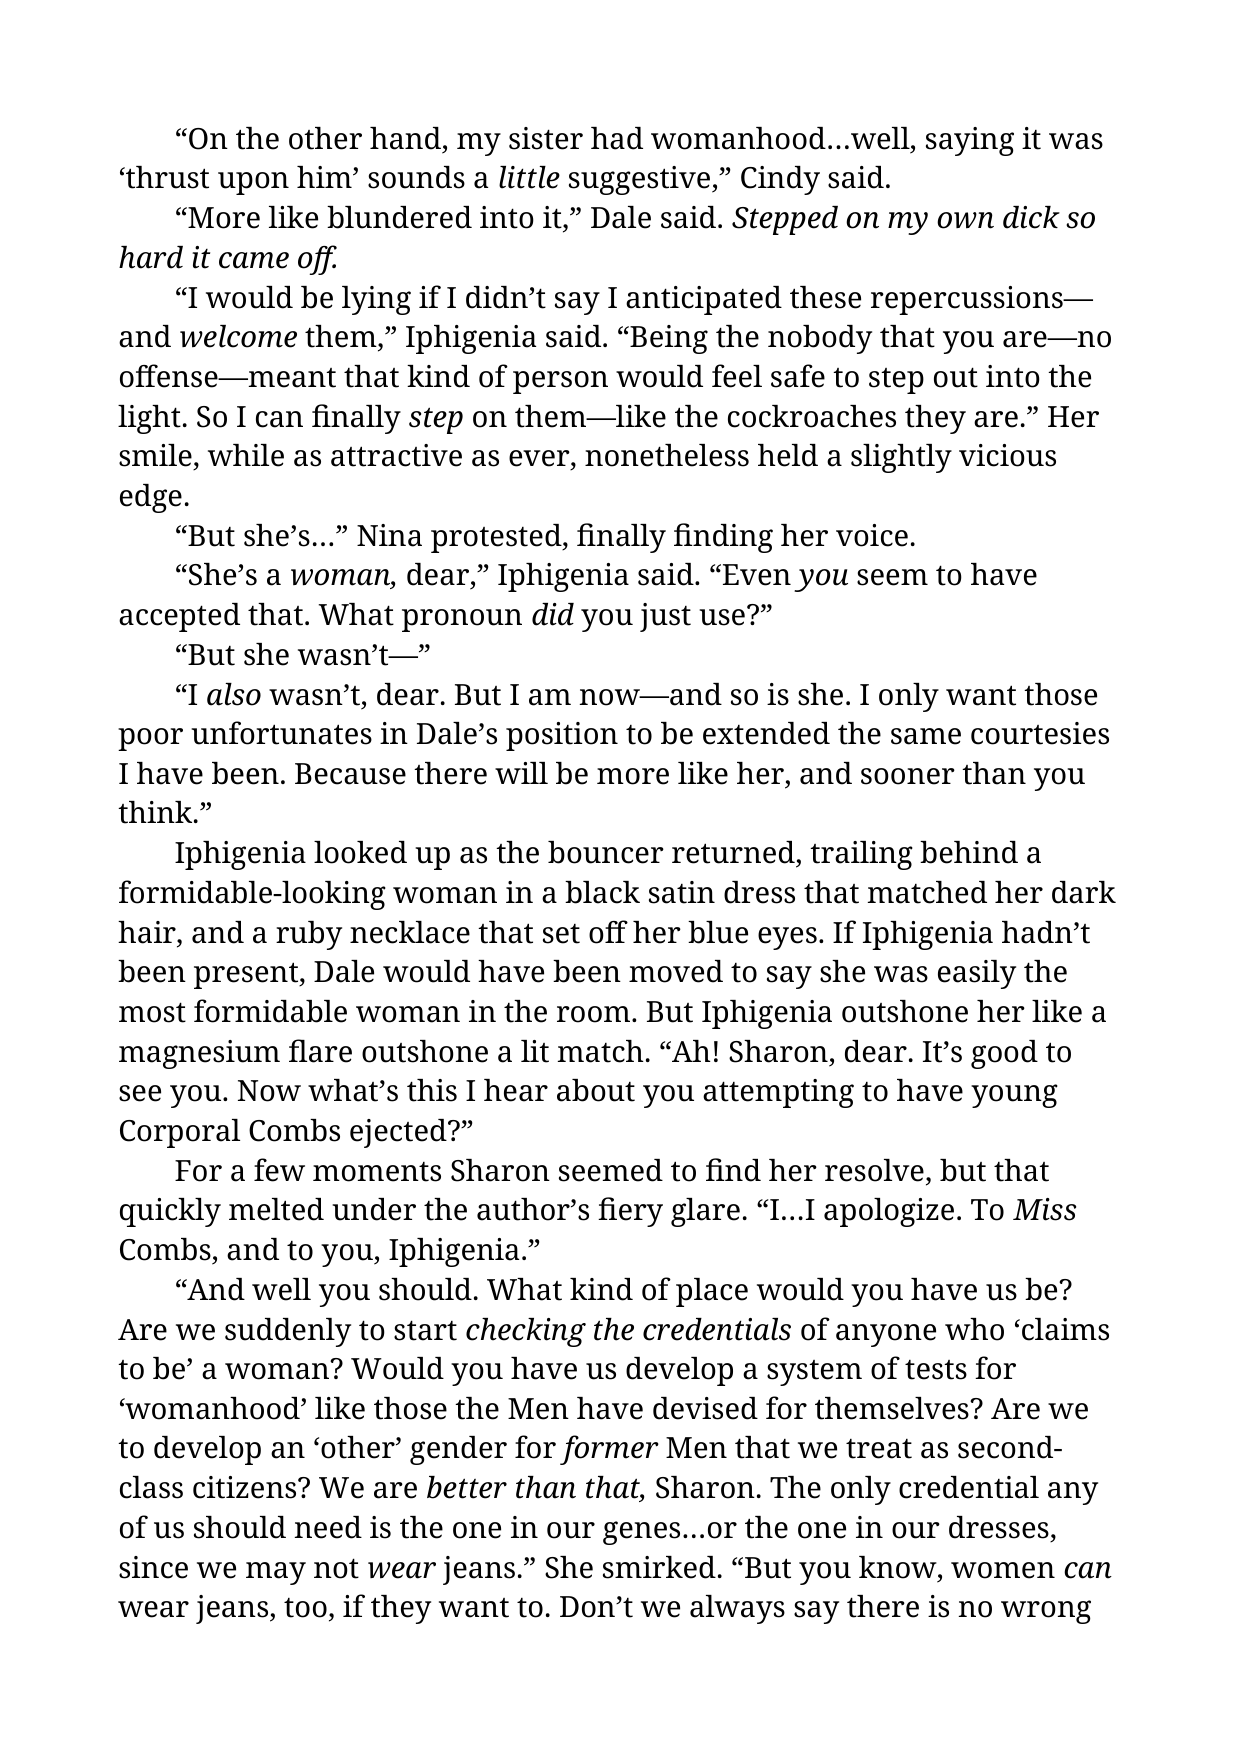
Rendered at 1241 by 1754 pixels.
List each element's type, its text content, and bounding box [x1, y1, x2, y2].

text “She’s a woman, dear,” Iphigenia said. “Even you seem to have accepted that. What pronoun did you just use?” [118, 555, 1122, 634]
text “More like blundered into it,” Dale said. Stepped on my own dick so hard it came off. [118, 197, 1122, 277]
text “And well you should. What kind of place would you have us be? Are we suddenly to start checking the credentials of anyone who ‘claims to be’ a woman? Would you have us develop a system of tests for ‘womanhood’ like those the Men have devised for themselves? Are we to develop an ‘other’ gender for former Men that we treat as second-class citizens? We are better than that, Sharon. The only credential any of us should need is the one in our genes…or the one in our dresses, since we may not wear jeans.” She smirked. “But you know, women can wear jeans, too, if they want to. Don’t we always say there is no wrong [118, 1269, 1122, 1626]
text “But she wasn’t—” [118, 634, 1122, 674]
text “On the other hand, my sister had womanhood…well, saying it was ‘thrust upon him’ sounds a little suggestive,” Cindy said. [118, 118, 1122, 197]
text “I also wasn’t, dear. But I am now—and so is she. I only want those poor unfortunates in Dale’s position to be extended the same courtesies I have been. Because there will be more like her, and sooner than you think.” [118, 674, 1122, 832]
text “But she’s…” Nina protested, finally finding her voice. [118, 515, 1122, 555]
text For a few moments Sharon seemed to find her resolve, but that quickly melted under the author’s fiery glare. “I…I apologize. To Miss Combs, and to you, Iphigenia.” [118, 1150, 1122, 1269]
text Iphigenia looked up as the bouncer returned, trailing behind a formidable-looking woman in a black satin dress that matched her dark hair, and a ruby necklace that set off her blue eyes. If Iphigenia hadn’t been present, Dale would have been moved to say she was easily the most formidable woman in the room. But Iphigenia outshone her like a magnesium flare outshone a lit match. “Ah! Sharon, dear. It’s good to see you. Now what’s this I hear about you attempting to have young Corporal Combs ejected?” [118, 832, 1122, 1150]
text “I would be lying if I didn’t say I anticipated these repercussions—and welcome them,” Iphigenia said. “Being the nobody that you are—no offense—meant that kind of person would feel safe to step out into the light. So I can finally step on them—like the cockroaches they are.” Her smile, while as attractive as ever, nonetheless held a slightly vicious edge. [118, 277, 1122, 515]
